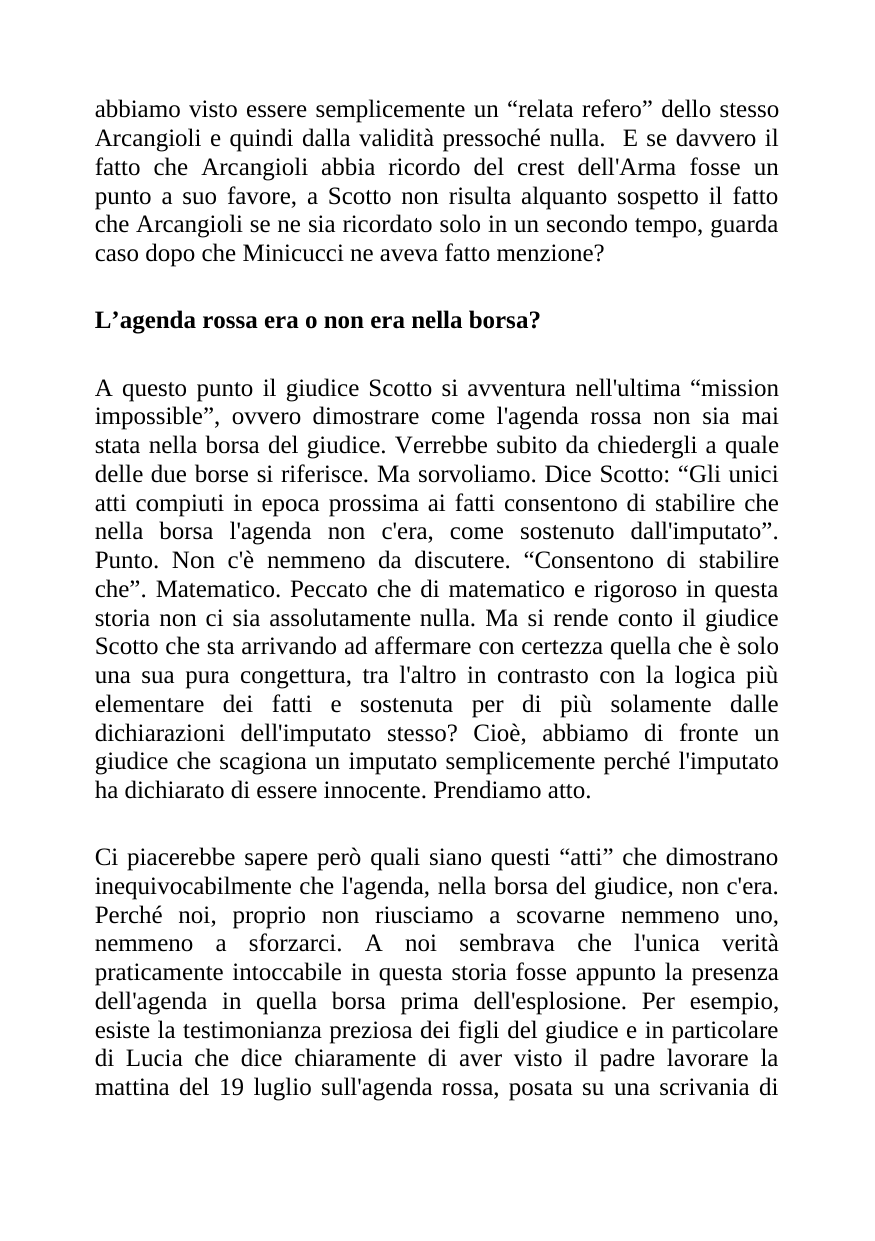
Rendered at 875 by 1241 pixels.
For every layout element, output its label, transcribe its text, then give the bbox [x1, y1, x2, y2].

text L’agenda rossa era o non era nella borsa? [94, 305, 779, 334]
text A questo punto il giudice Scotto si avventura nell'ultima “mission impossible”, ovvero dimostrare come l'agenda rossa non sia mai stata nella borsa del giudice. Verrebbe subito da chiedergli a quale delle due borse si riferisce. Ma sorvoliamo. Dice Scotto: “Gli unici atti compiuti in epoca prossima ai fatti consentono di stabilire che nella borsa l'agenda non c'era, come sostenuto dall'imputato”. Punto. Non c'è nemmeno da discutere. “Consentono di stabilire che”. Matematico. Peccato che di matematico e rigoroso in questa storia non ci sia assolutamente nulla. Ma si rende conto il giudice Scotto che sta arrivando ad affermare con certezza quella che è solo una sua pura congettura, tra l'altro in contrasto con la logica più elementare dei fatti e sostenuta per di più solamente dalle dichiarazioni dell'imputato stesso? Cioè, abbiamo di fronte un giudice che scagiona un imputato semplicemente perché l'imputato ha dichiarato di essere innocente. Prendiamo atto. [94, 373, 779, 804]
text abbiamo visto essere semplicemente un “relata refero” dello stesso Arcangioli e quindi dalla validità pressoché nulla. E se davvero il fatto che Arcangioli abbia ricordo del crest dell'Arma fosse un punto a suo favore, a Scotto non risulta alquanto sospetto il fatto che Arcangioli se ne sia ricordato solo in un secondo tempo, guarda caso dopo che Minicucci ne aveva fatto menzione? [94, 94, 779, 267]
text Ci piacerebbe sapere però quali siano questi “atti” che dimostrano inequivocabilmente che l'agenda, nella borsa del giudice, non c'era. Perché noi, proprio non riusciamo a scovarne nemmeno uno, nemmeno a sforzarci. A noi sembrava che l'unica verità praticamente intoccabile in questa storia fosse appunto la presenza dell'agenda in quella borsa prima dell'esplosione. Per esempio, esiste la testimonianza preziosa dei figli del giudice e in particolare di Lucia che dice chiaramente di aver visto il padre lavorare la mattina del 19 luglio sull'agenda rossa, posata su una scrivania di [94, 842, 779, 1101]
